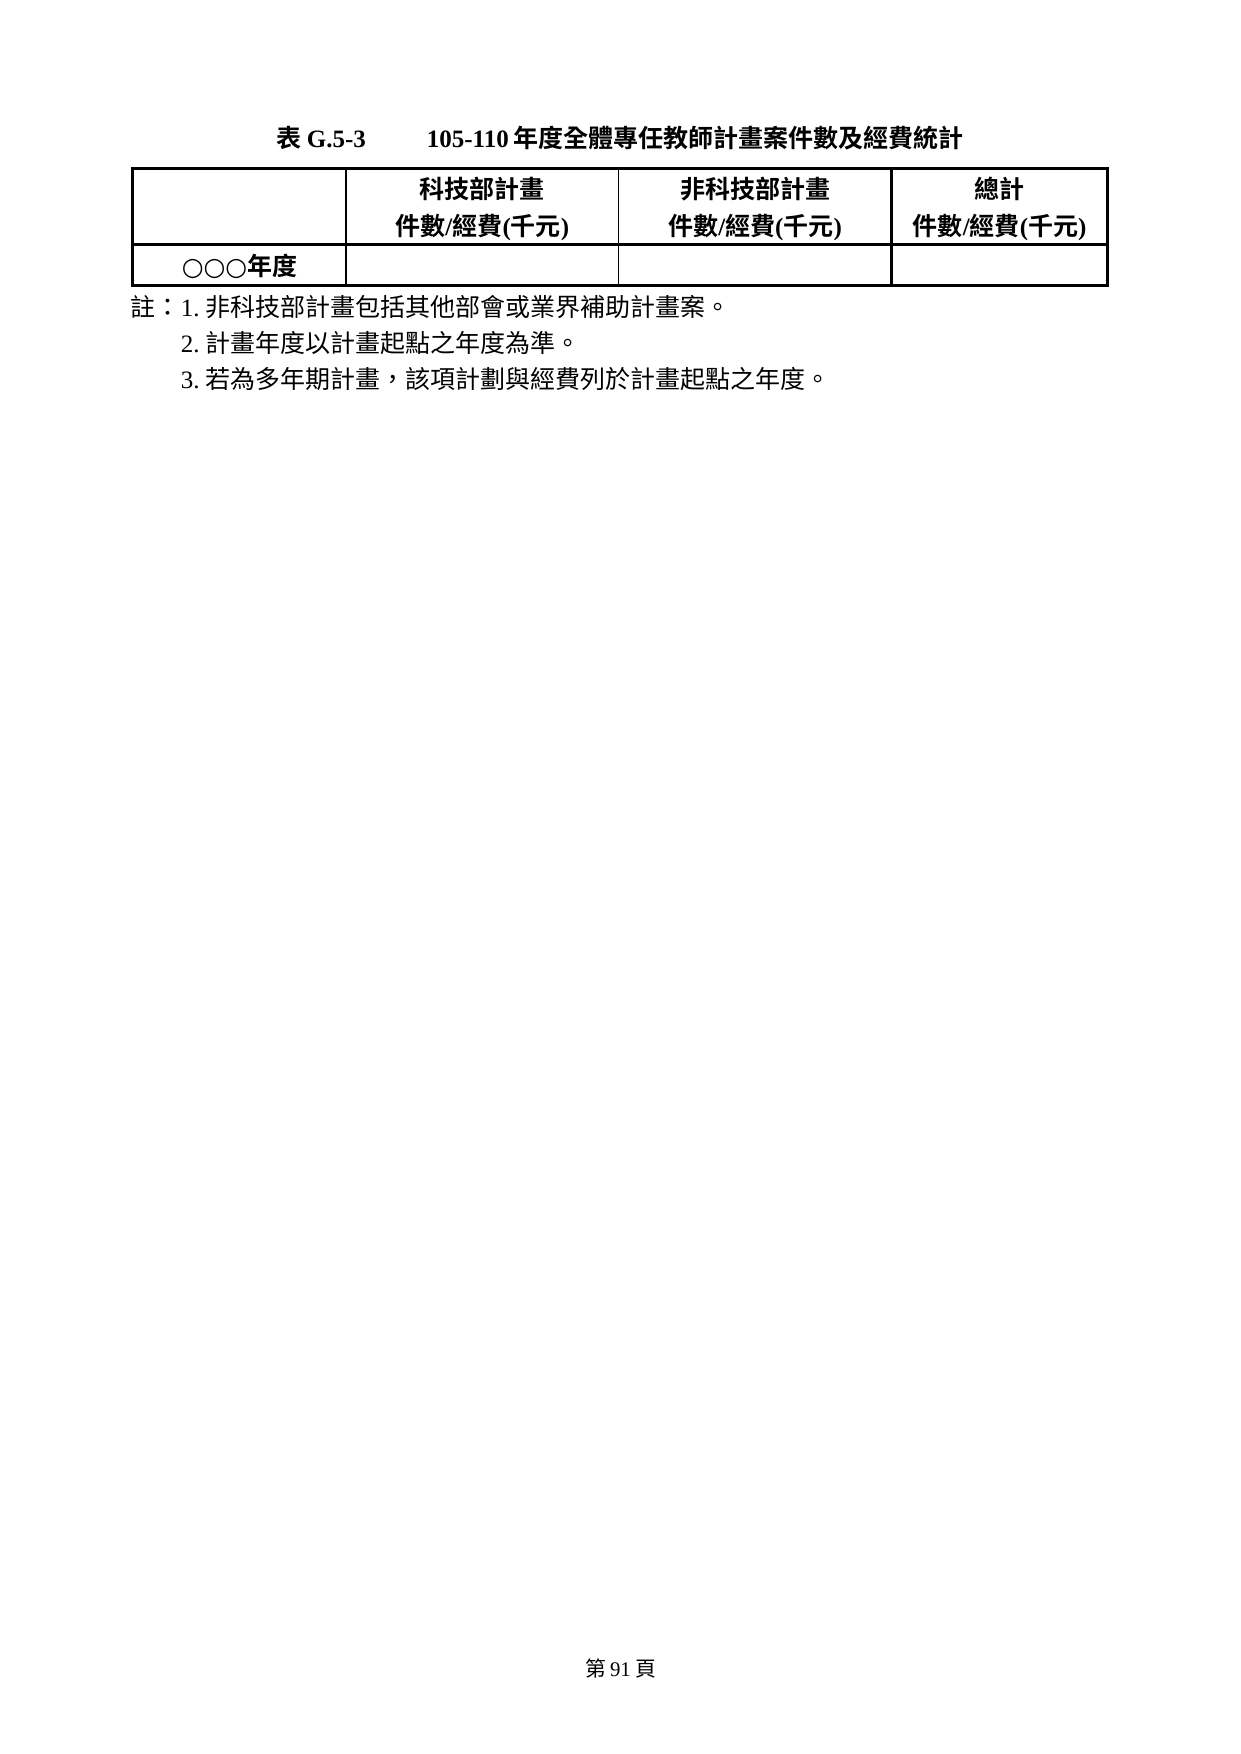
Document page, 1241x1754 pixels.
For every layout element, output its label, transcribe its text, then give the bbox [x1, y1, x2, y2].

table_header [134, 170, 345, 242]
text 表G.5-3 105-110年度全體專任教師計畫案件數及經費統計 [118, 118, 1122, 154]
subtitle 註：1. 非科技部計畫包括其他部會或業界補助計畫案。 [118, 287, 1122, 323]
table_header 總計 件數/經費(千元) [893, 170, 1106, 242]
table_cell [619, 246, 890, 284]
table_header 非科技部計畫 件數/經費(千元) [619, 170, 890, 242]
table_header 科技部計畫 件數/經費(千元) [347, 170, 618, 242]
subtitle 3. 若為多年期計畫，該項計劃與經費列於計畫起點之年度。 [118, 359, 1122, 396]
table_cell [893, 246, 1106, 284]
table_cell ○○○年度 [134, 246, 345, 284]
subtitle 2. 計畫年度以計畫起點之年度為準。 [118, 323, 1122, 359]
table_cell [347, 246, 618, 284]
